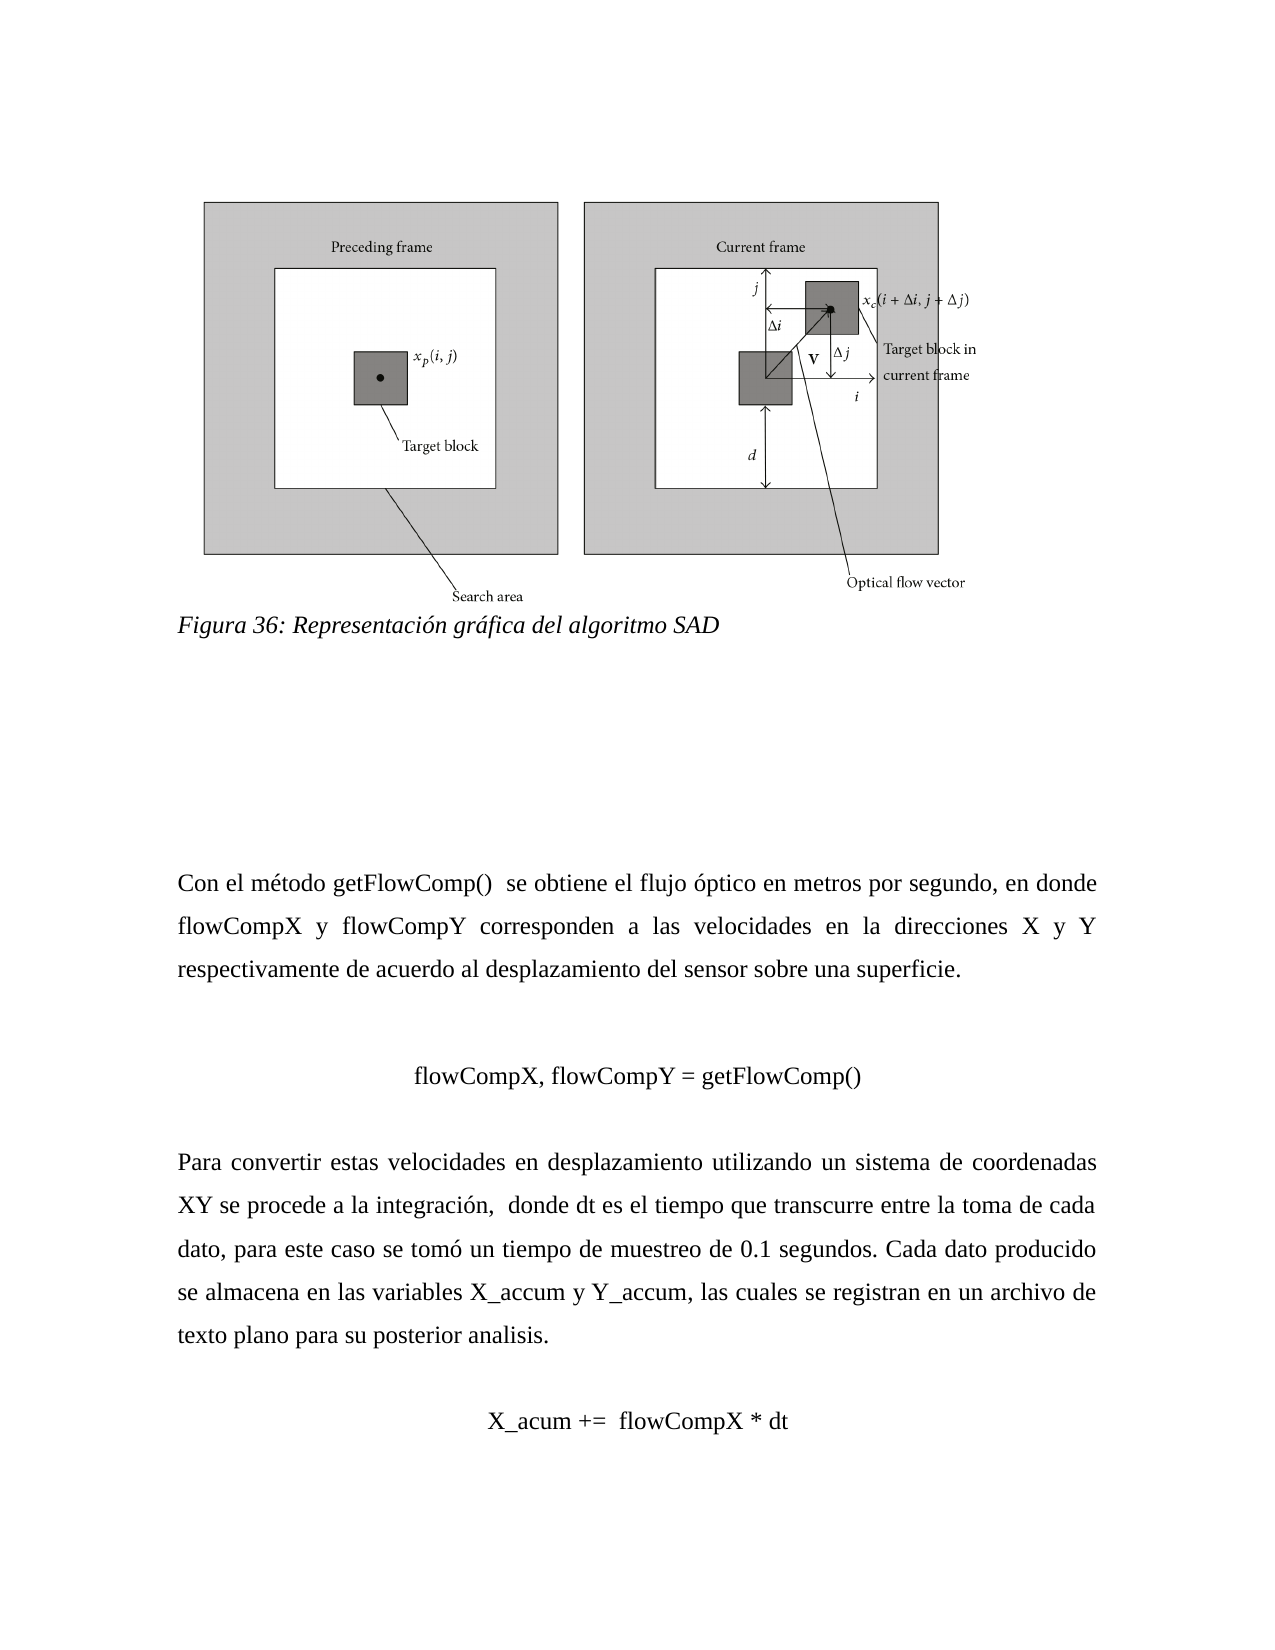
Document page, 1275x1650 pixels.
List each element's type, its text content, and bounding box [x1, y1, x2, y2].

text flowCompX, flowCompY = getFlowComp() [177, 1061, 1098, 1090]
text Para convertir estas velocidades en desplazamiento utilizando un sistema de coordenadas XY se procede a la integración, donde dt es el tiempo que transcurre entre la toma de cada dato, para este caso se tomó un tiempo de muestreo de 0.1 segundos. Cada dato producido se almacena en las variables X_accum y Y_accum, las cuales se registran en un archivo de texto plano para su posterior analisis. [177, 1147, 1098, 1349]
picture [177, 189, 1004, 605]
text X_acum += flowCompX * dt [177, 1406, 1098, 1435]
text Figura 36: Representación gráfica del algoritmo SAD [177, 605, 1047, 639]
text Con el método getFlowComp() se obtiene el flujo óptico en metros por segundo, en donde flowCompX y flowCompY corresponden a las velocidades en la direcciones X y Y respectivamente de acuerdo al desplazamiento del sensor sobre una superficie. [177, 868, 1098, 983]
